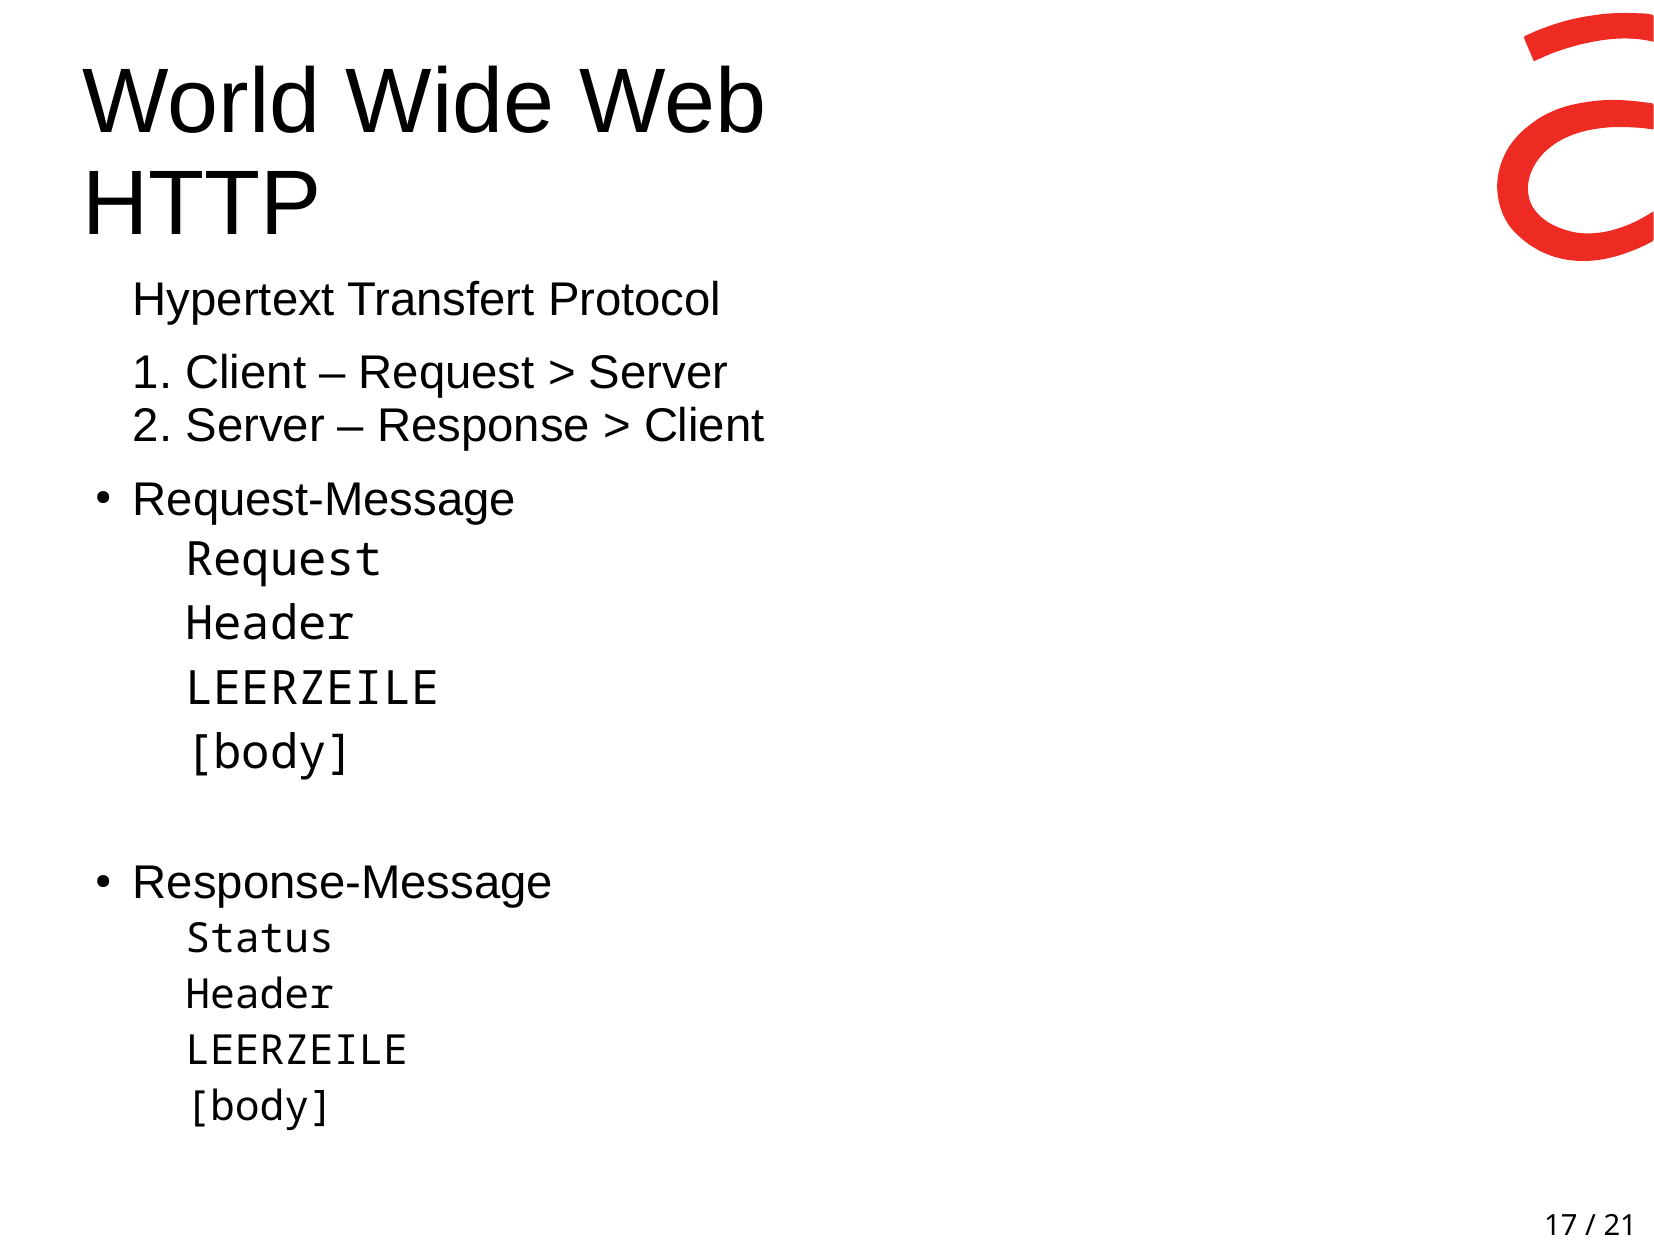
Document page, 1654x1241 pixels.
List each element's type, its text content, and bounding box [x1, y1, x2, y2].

title World Wide Web HTTP [82, 49, 1571, 257]
list Hypertext Transfert Protocol 1. Client – Request > Server 2. Server – Response > Client Request-Message Request Header LEERZEILE [body] Response-Message Status Header LEERZEILE [body] [82, 272, 1571, 1140]
